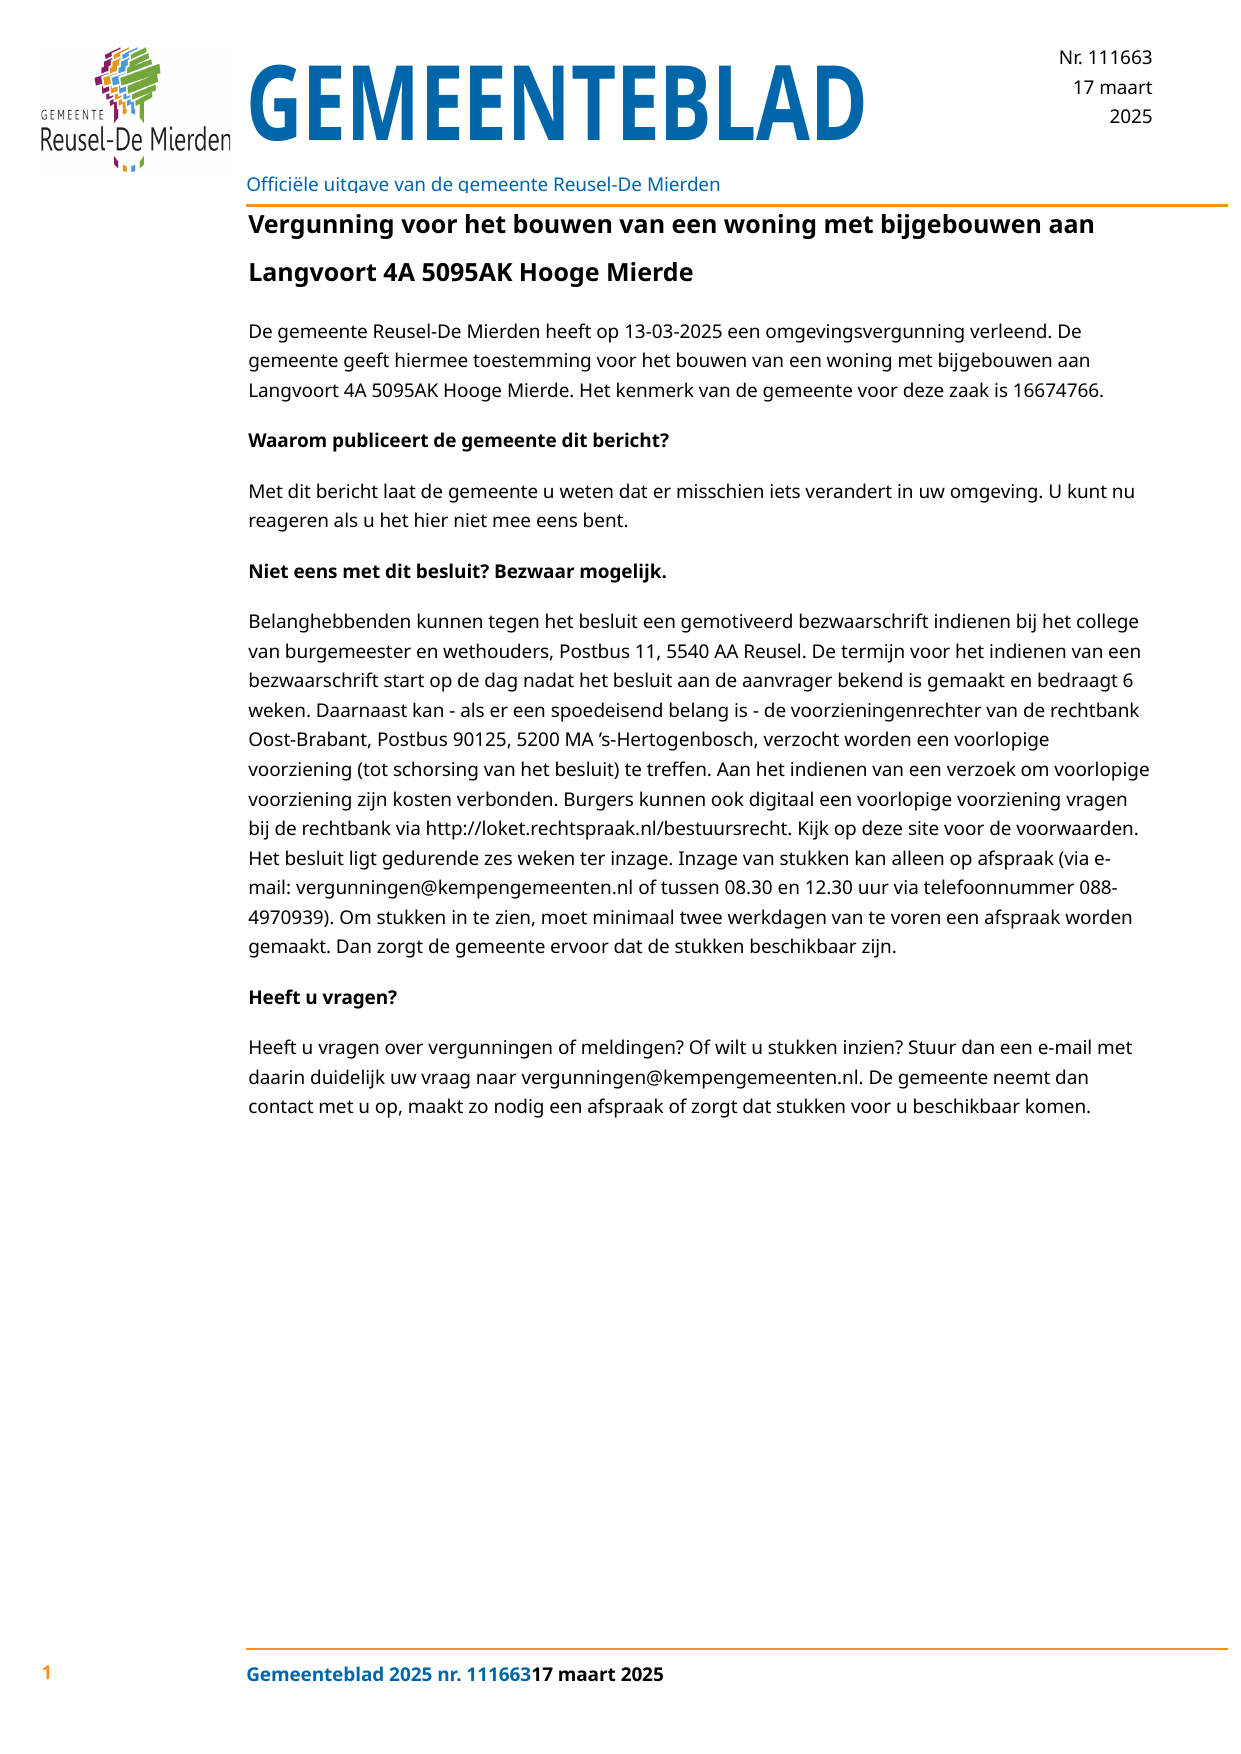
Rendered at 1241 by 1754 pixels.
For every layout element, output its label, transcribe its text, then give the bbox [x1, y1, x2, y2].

text Met dit bericht laat de gemeente u weten dat er misschien iets verandert in uw omgeving. U kunt nu reageren als u het hier niet mee eens bent. [248, 478, 1152, 533]
text Belanghebbenden kunnen tegen het besluit een gemotiveerd bezwaarschrift indienen bij het college van burgemeester en wethouders, Postbus 11, 5540 AA Reusel. De termijn voor het indienen van een bezwaarschrift start op de dag nadat het besluit aan de aanvrager bekend is gemaakt en bedraagt 6 weken. Daarnaast kan - als er een spoedeisend belang is - de voorzieningenrechter van de rechtbank Oost-Brabant, Postbus 90125, 5200 MA ’s-Hertogenbosch, verzocht worden een voorlopige voorziening (tot schorsing van het besluit) te treffen. Aan het indienen van een verzoek om voorlopige voorziening zijn kosten verbonden. Burgers kunnen ook digitaal een voorlopige voorziening vragen bij de rechtbank via http://loket.rechtspraak.nl/bestuursrecht. Kijk op deze site voor de voorwaarden. Het besluit ligt gedurende zes weken ter inzage. Inzage van stukken kan alleen op afspraak (via e-mail: vergunningen@kempengemeenten.nl of tussen 08.30 en 12.30 uur via telefoonnummer 088-4970939). Om stukken in te zien, moet minimaal twee werkdagen van te voren een afspraak worden gemaakt. Dan zorgt de gemeente ervoor dat de stukken beschikbaar zijn. [248, 608, 1152, 959]
text Niet eens met dit besluit? Bezwaar mogelijk. [248, 558, 1152, 584]
text Heeft u vragen over vergunningen of meldingen? Of wilt u stukken inzien? Stuur dan een e-mail met daarin duidelijk uw vraag naar vergunningen@kempengemeenten.nl. De gemeente neemt dan contact met u op, maakt zo nodig een afspraak of zorgt dat stukken voor u beschikbaar komen. [248, 1034, 1152, 1119]
text Vergunning voor het bouwen van een woning met bijgebouwen aan Langvoort 4A 5095AK Hooge Mierde [248, 207, 1152, 288]
text De gemeente Reusel-De Mierden heeft op 13-03-2025 een omgevingsvergunning verleend. De gemeente geeft hiermee toestemming voor het bouwen van een woning met bijgebouwen aan Langvoort 4A 5095AK Hooge Mierde. Het kenmerk van de gemeente voor deze zaak is 16674766. [248, 318, 1152, 403]
picture [41, 47, 231, 172]
text Heeft u vragen? [248, 984, 1152, 1010]
text Waarom publiceert de gemeente dit bericht? [248, 427, 1152, 453]
